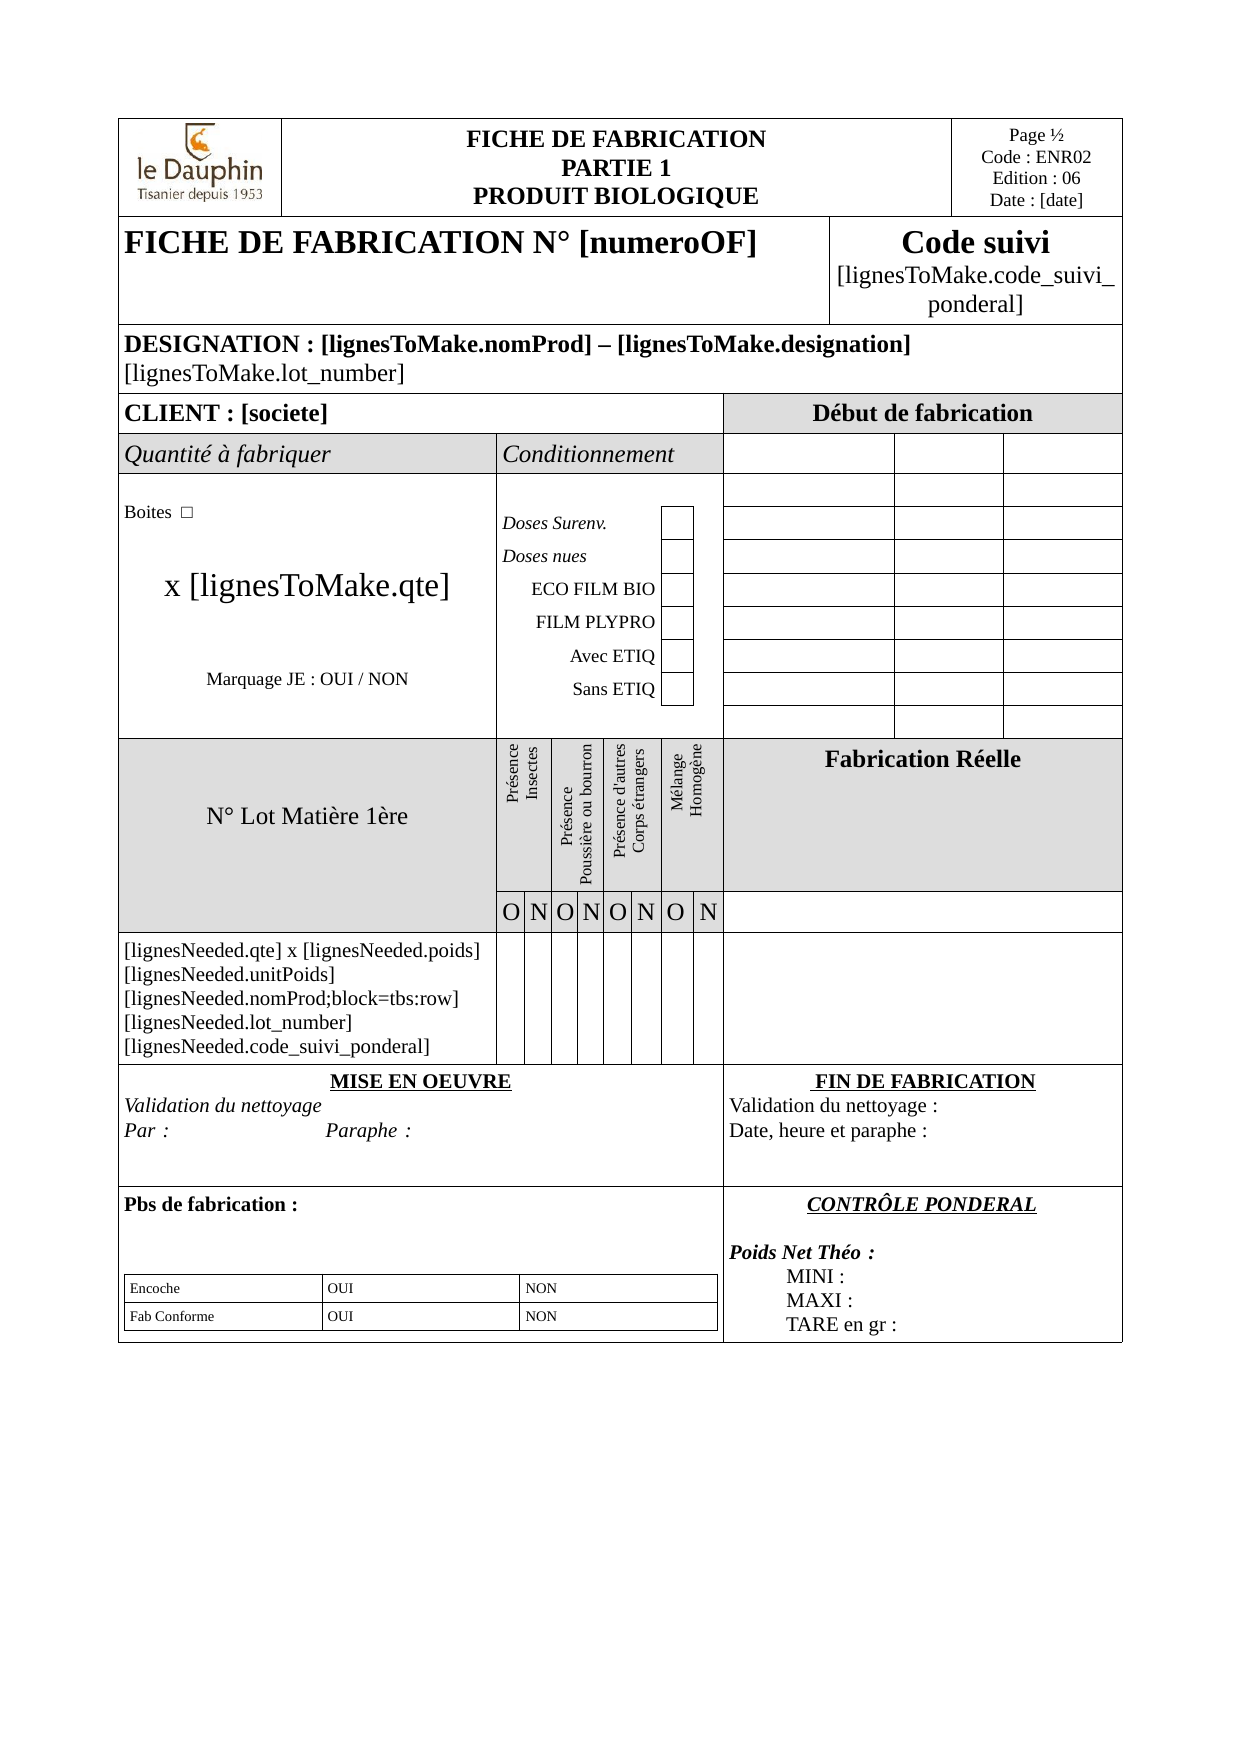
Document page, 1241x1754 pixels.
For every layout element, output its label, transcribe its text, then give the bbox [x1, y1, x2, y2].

table_cell [1004, 673, 1122, 705]
table_cell [662, 933, 693, 1063]
table_cell Quantité à fabriquer [119, 434, 496, 473]
table_cell [724, 607, 894, 639]
table_cell [525, 933, 551, 1063]
table_cell [632, 933, 661, 1063]
table_cell [895, 574, 1003, 606]
table_header OUI [323, 1275, 519, 1302]
table_cell [694, 672, 723, 705]
table_cell N [578, 892, 603, 932]
table_header NON [520, 1275, 717, 1302]
table_cell Conditionnement [497, 434, 723, 473]
table_cell [724, 540, 894, 572]
table_header Page ½ Code : ENR02 Edition : 06 Date : [date] [952, 119, 1122, 216]
table_cell O [497, 892, 524, 932]
table_cell [724, 892, 1122, 932]
table_cell Pbs de fabrication : [119, 1187, 723, 1342]
table_cell Boites □ x [lignesToMake.qte] Marquage JE : OUI / NON [119, 474, 496, 738]
table_cell [724, 507, 894, 539]
table_cell [497, 474, 723, 506]
table_cell N [632, 892, 661, 932]
table_cell [497, 933, 524, 1063]
table_cell [578, 933, 603, 1063]
table_cell [694, 933, 723, 1063]
table_cell [1004, 706, 1122, 738]
table_header Encoche [125, 1275, 322, 1302]
table_cell [724, 933, 1122, 1063]
table_cell Mélange Homogène [662, 739, 723, 891]
table_cell Sans ETIQ [497, 672, 661, 705]
table_cell [724, 640, 894, 672]
table_cell [1004, 574, 1122, 606]
table_cell [662, 673, 693, 705]
table_cell N [525, 892, 551, 932]
table_cell O [662, 892, 693, 932]
table_cell [1004, 640, 1122, 672]
table_cell O [604, 892, 631, 932]
table_cell [lignesNeeded.qte] x [lignesNeeded.poids] [lignesNeeded.unitPoids] [lignesNeeded.nomProd;block=tbs:row] [lignesNeeded.lot_number] [lignesNeeded.code_suivi_ponderal] [119, 933, 496, 1063]
table_cell [694, 573, 723, 606]
table_cell Fabrication Réelle [724, 739, 1122, 891]
table_cell [662, 507, 693, 539]
table_cell Fab Conforme [125, 1303, 322, 1330]
table_cell O [552, 892, 577, 932]
table_cell N° Lot Matière 1ère [119, 739, 496, 932]
table_cell Présence d'autres Corps étrangers [604, 739, 661, 891]
table_cell N [694, 892, 723, 932]
table_cell Avec ETIQ [497, 639, 661, 672]
table_cell CONTRÔLE PONDERAL Poids Net Théo : MINI : MAXI : TARE en gr : [724, 1187, 1122, 1342]
table_cell [895, 540, 1003, 572]
table_cell ECO FILM BIO [497, 573, 661, 606]
table_cell [694, 506, 723, 539]
table_cell [724, 474, 894, 506]
table_cell Doses Surenv. [497, 506, 661, 539]
table_cell Présence Insectes [497, 739, 551, 891]
table_header Code suivi [lignesToMake.code_suivi_ponderal] [830, 217, 1122, 323]
table_cell Début de fabrication [724, 394, 1122, 433]
table_cell CLIENT : [societe] [119, 394, 723, 433]
table_cell [1004, 474, 1122, 506]
table_cell [552, 933, 577, 1063]
table_cell Présence Poussière ou bourron [552, 739, 603, 891]
table_cell [662, 574, 693, 606]
table_cell FILM PLYPRO [497, 606, 661, 639]
table_cell [497, 705, 723, 738]
table_cell [694, 639, 723, 672]
table_header FICHE DE FABRICATION N° [numeroOF] [119, 217, 829, 323]
table_cell [895, 434, 1003, 473]
picture [137, 123, 262, 202]
table_header [119, 119, 281, 216]
table_cell NON [520, 1303, 717, 1330]
table_header FICHE DE FABRICATION PARTIE 1 PRODUIT BIOLOGIQUE [282, 119, 951, 216]
table_cell OUI [323, 1303, 519, 1330]
table_cell [895, 706, 1003, 738]
table_cell [895, 507, 1003, 539]
table_cell [1004, 507, 1122, 539]
table_cell [662, 607, 693, 639]
table_cell [895, 474, 1003, 506]
table_cell [1004, 540, 1122, 572]
table_cell [694, 539, 723, 572]
table_cell MISE EN OEUVRE Validation du nettoyage Par : Paraphe : [119, 1065, 723, 1186]
table_cell [662, 540, 693, 572]
table_cell DESIGNATION : [lignesToMake.nomProd] – [lignesToMake.designation] [lignesToMake.lot_number] [119, 325, 1122, 392]
table_cell [724, 574, 894, 606]
table_cell [662, 640, 693, 672]
table_cell [895, 607, 1003, 639]
table_cell [724, 673, 894, 705]
table_cell [694, 606, 723, 639]
table_cell [604, 933, 631, 1063]
table_cell [1004, 607, 1122, 639]
table_cell Doses nues [497, 539, 661, 572]
table_cell [895, 640, 1003, 672]
table_cell [724, 706, 894, 738]
table_cell [895, 673, 1003, 705]
table_cell [724, 434, 894, 473]
table_cell [1004, 434, 1122, 473]
table_cell FIN DE FABRICATION Validation du nettoyage : Date, heure et paraphe : [724, 1065, 1122, 1186]
